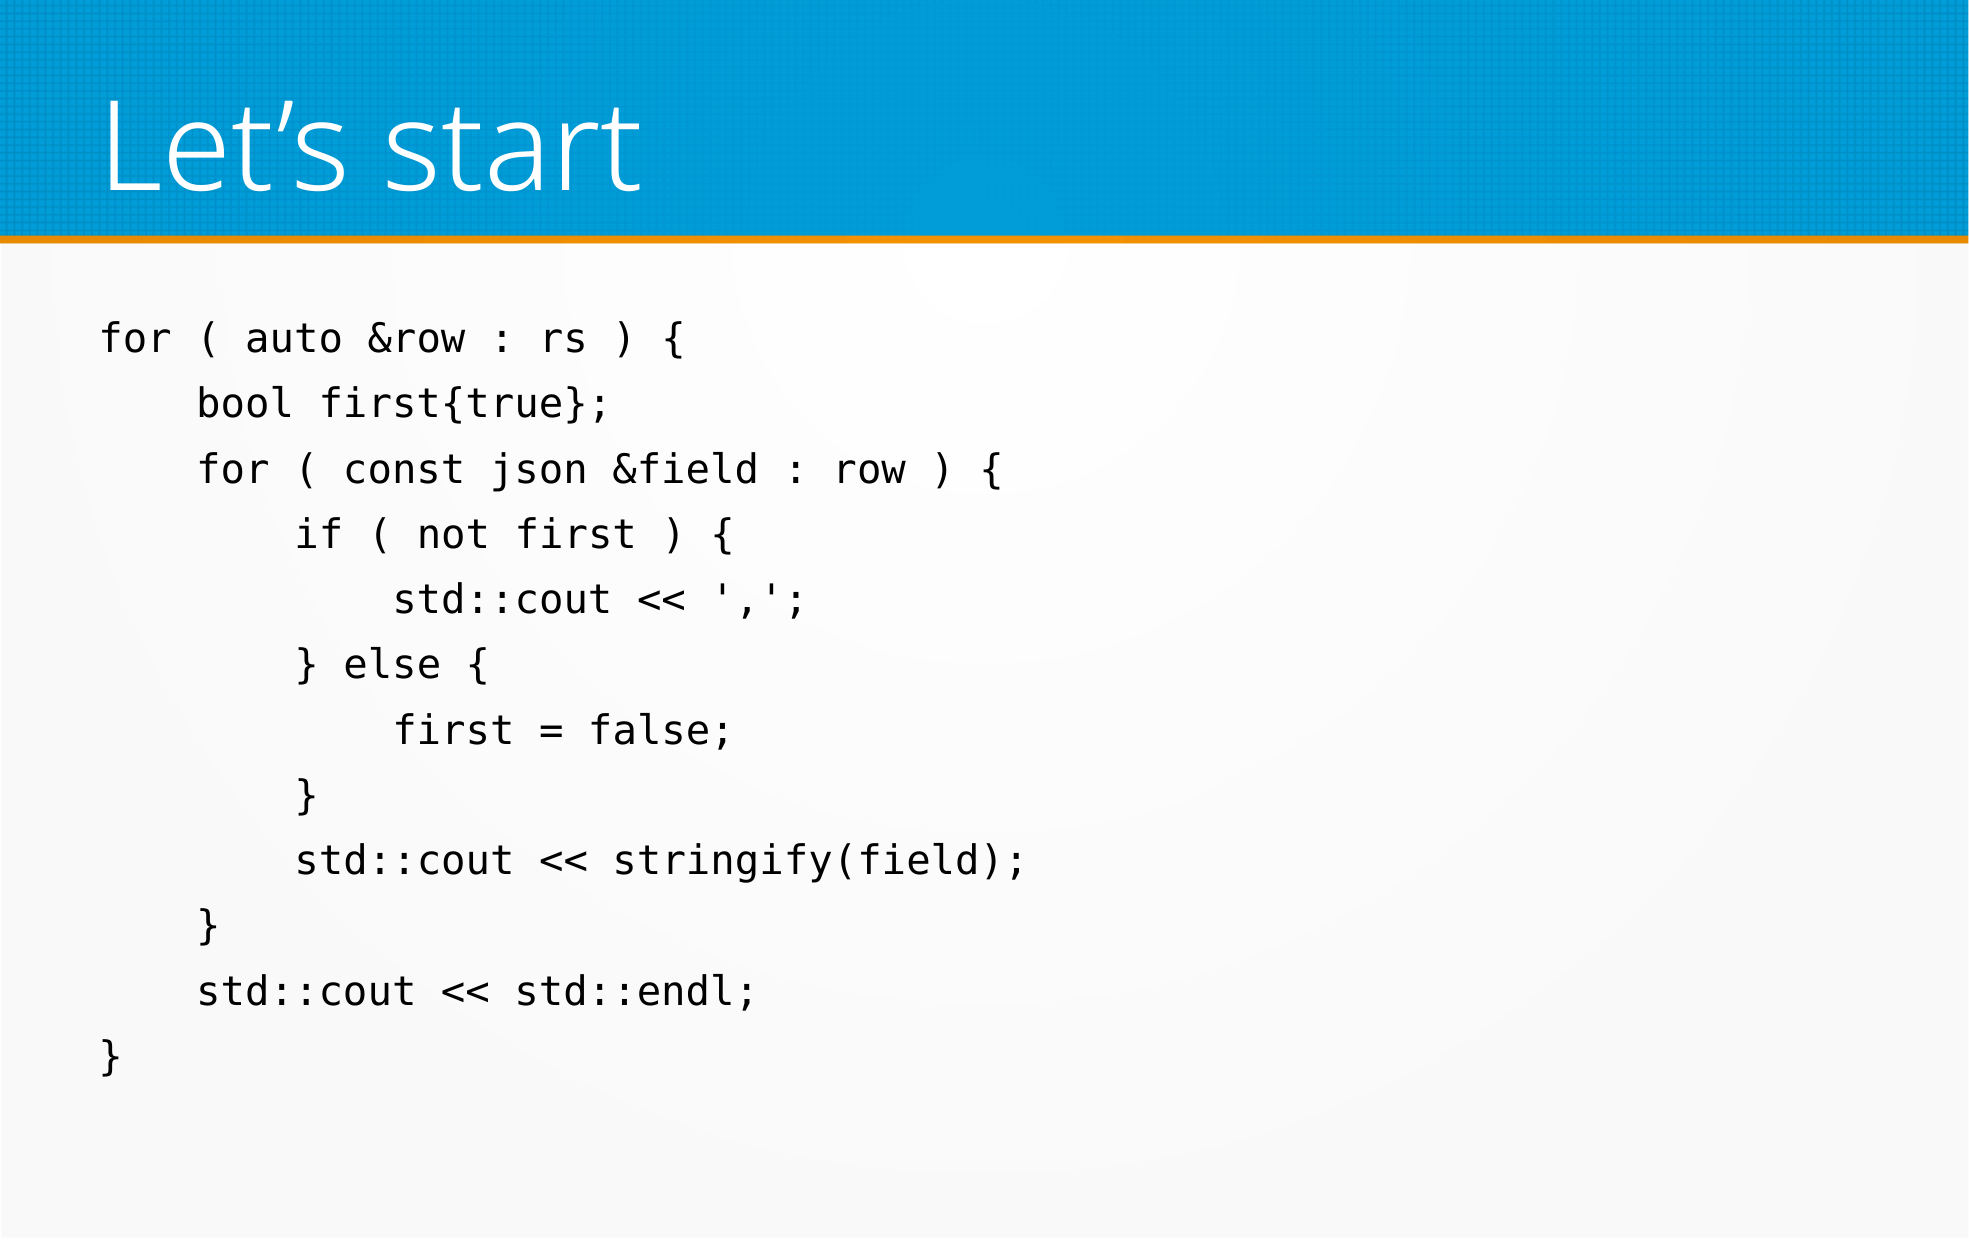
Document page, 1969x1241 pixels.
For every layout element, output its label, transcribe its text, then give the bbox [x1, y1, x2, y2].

title Let’s start [98, 19, 1870, 227]
list for ( auto &row : rs ) { bool first{true}; for ( const json &field : row ) { if ( not first ) { std::cout << ','; } else { first = false; } std::cout << stringify(field); } std::cout << std::endl; } [98, 315, 1861, 1081]
picture [0, 236, 1969, 1241]
